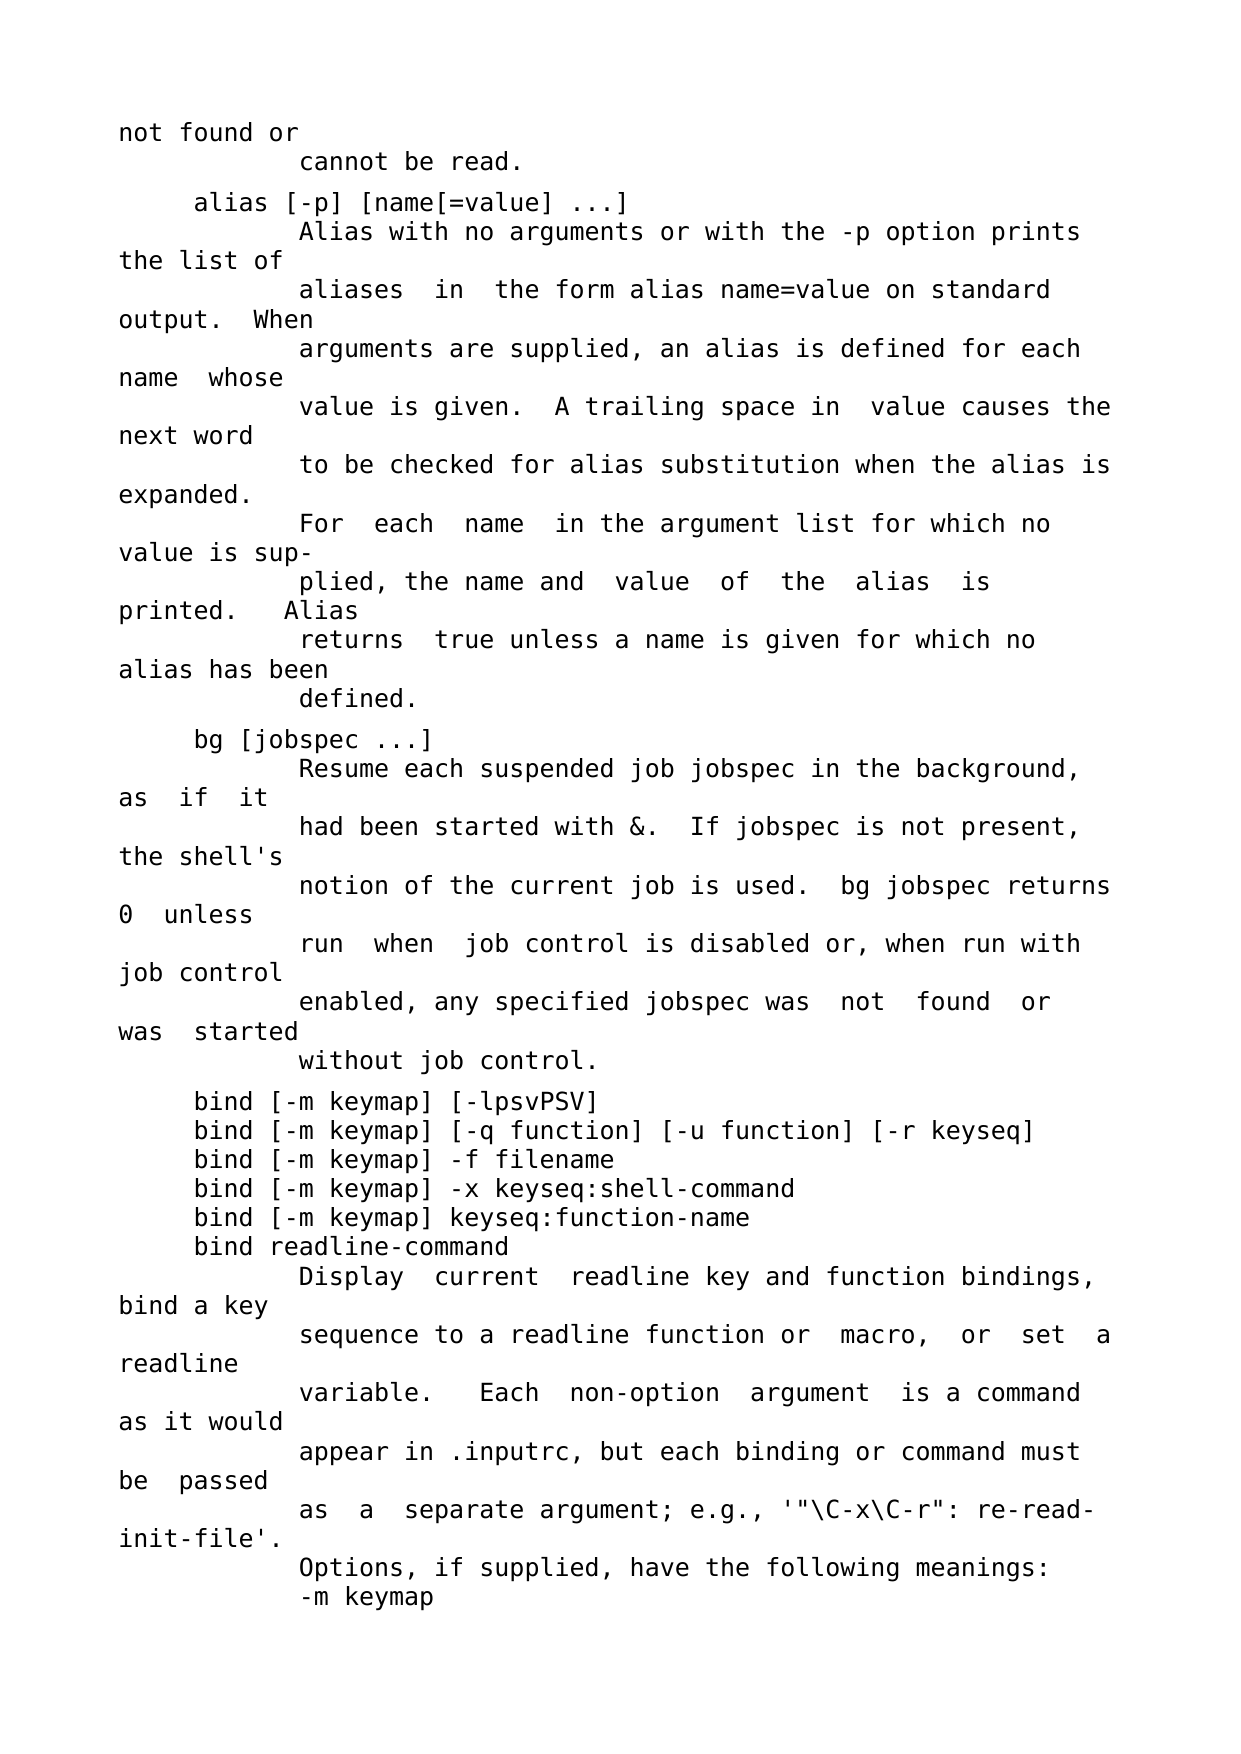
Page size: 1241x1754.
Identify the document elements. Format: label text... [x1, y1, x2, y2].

text alias [-p] [name[=value] ...] Alias with no arguments or with the -p option prints the list of aliases in the form alias name=value on standard output. When arguments are supplied, an alias is defined for each name whose value is given. A trailing space in value causes the next word to be checked for alias substitution when the alias is expanded. For each name in the argument list for which no value is sup- plied, the name and value of the alias is printed. Alias returns true unless a name is given for which no alias has been defined. [118, 188, 1122, 713]
text bg [jobspec ...] Resume each suspended job jobspec in the background, as if it had been started with &. If jobspec is not present, the shell's notion of the current job is used. bg jobspec returns 0 unless run when job control is disabled or, when run with job control enabled, any specified jobspec was not found or was started without job control. [118, 725, 1122, 1075]
text not found or cannot be read. [118, 118, 1122, 176]
text bind [-m keymap] [-lpsvPSV] bind [-m keymap] [-q function] [-u function] [-r keyseq] bind [-m keymap] -f filename bind [-m keymap] -x keyseq:shell-command bind [-m keymap] keyseq:function-name bind readline-command Display current readline key and function bindings, bind a key sequence to a readline function or macro, or set a readline variable. Each non-option argument is a command as it would appear in .inputrc, but each binding or command must be passed as a separate argument; e.g., '"\C-x\C-r": re-read-init-file'. Options, if supplied, have the following meanings: -m keymap [118, 1087, 1122, 1612]
